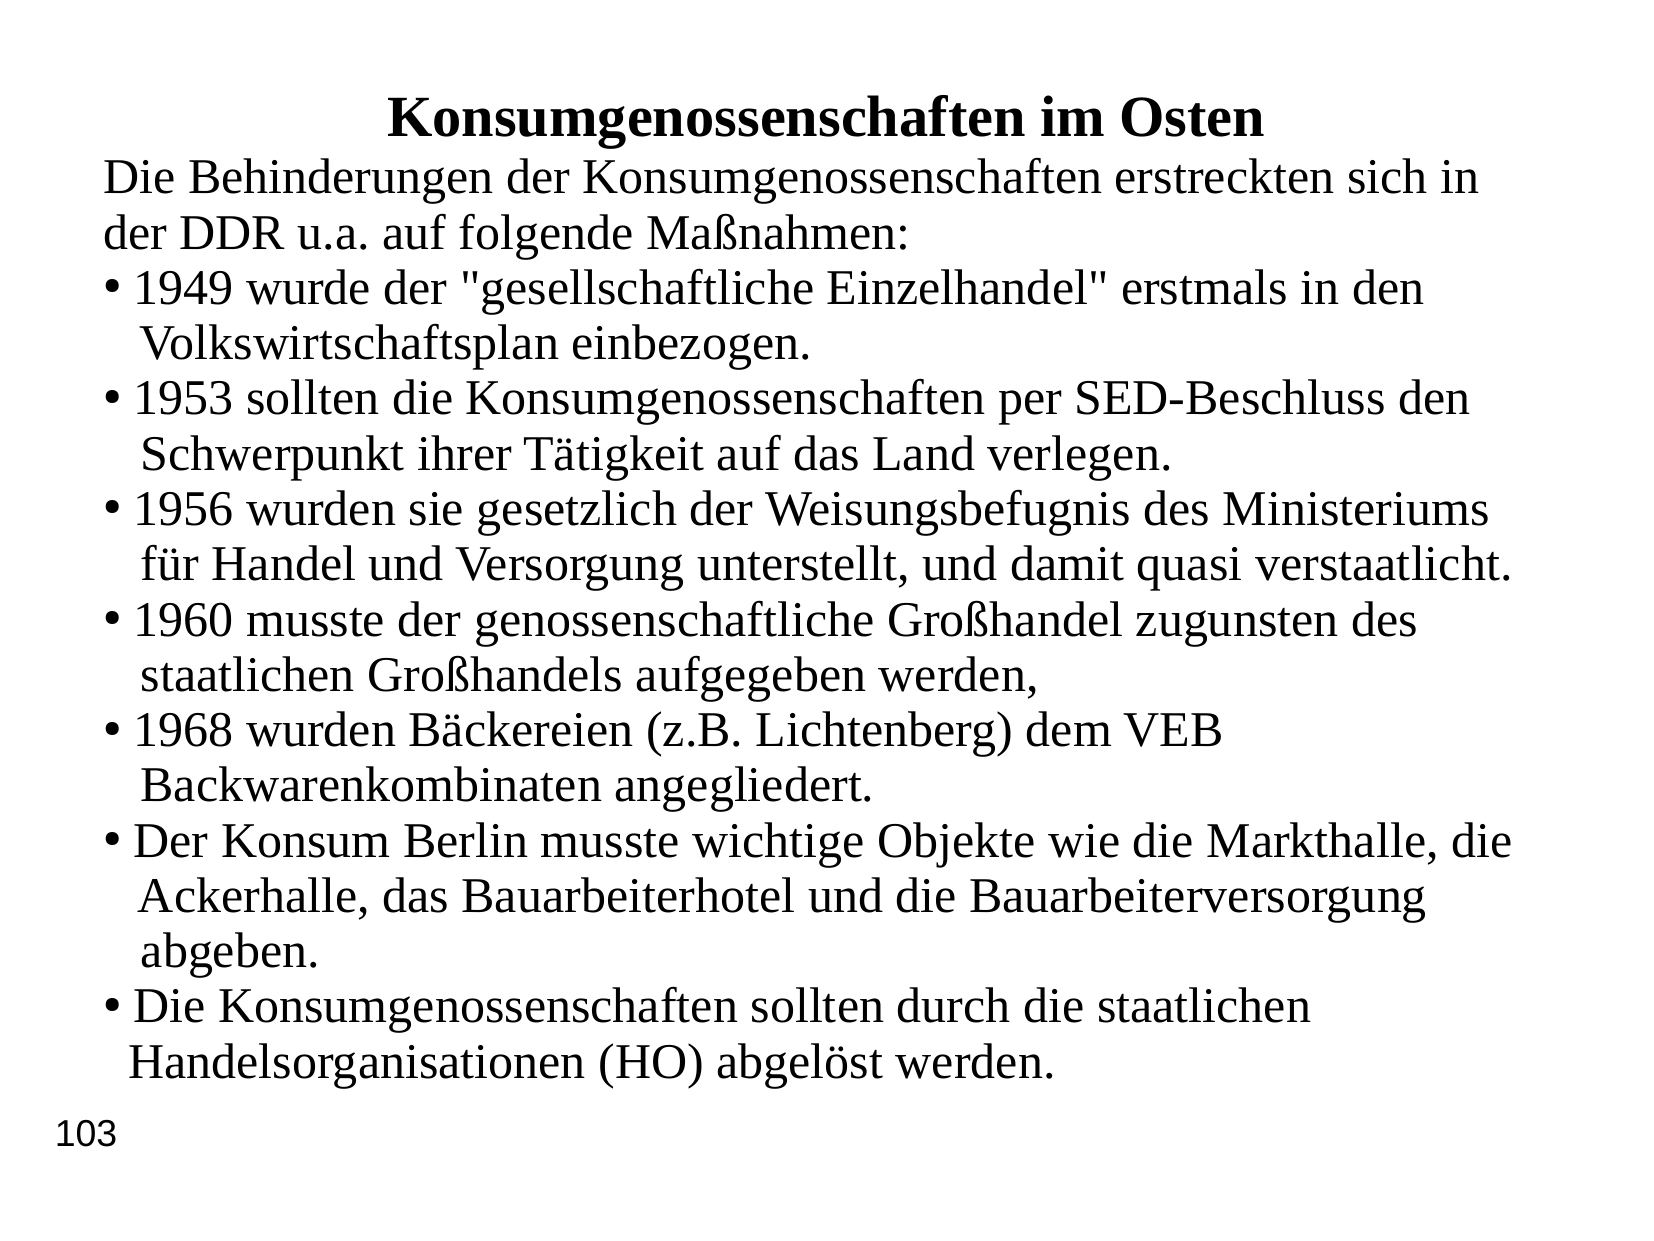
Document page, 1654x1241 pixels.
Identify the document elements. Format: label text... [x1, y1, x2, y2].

text_box [94, 1105, 187, 1176]
text_box Konsumgenossenschaften im Osten Die Behinderungen der Konsumgenossenschaften erstreckten sich in der DDR u.a. auf folgende Maßnahmen: 1949 wurde der "gesellschaftliche Einzelhandel" erstmals in den Volkswirtschaftsplan einbezogen. 1953 sollten die Konsumgenossenschaften per SED-Beschluss den Schwerpunkt ihrer Tätigkeit auf das Land verlegen. 1956 wurden sie gesetzlich der Weisungsbefugnis des Ministeriums für Handel und Versorgung unterstellt, und damit quasi verstaatlicht. 1960 musste der genossenschaftliche Großhandel zugunsten des staatlichen Großhandels aufgegeben werden, 1968 wurden Bäckereien (z.B. Lichtenberg) dem VEB Backwarenkombinaten angegliedert. Der Konsum Berlin musste wichtige Objekte wie die Markthalle, die Ackerhalle, das Bauarbeiterhotel und die Bauarbeiterversorgung abgeben. Die Konsumgenossenschaften sollten durch die staatlichen Handelsorganisationen (HO) abgelöst werden. [88, 77, 1565, 1097]
